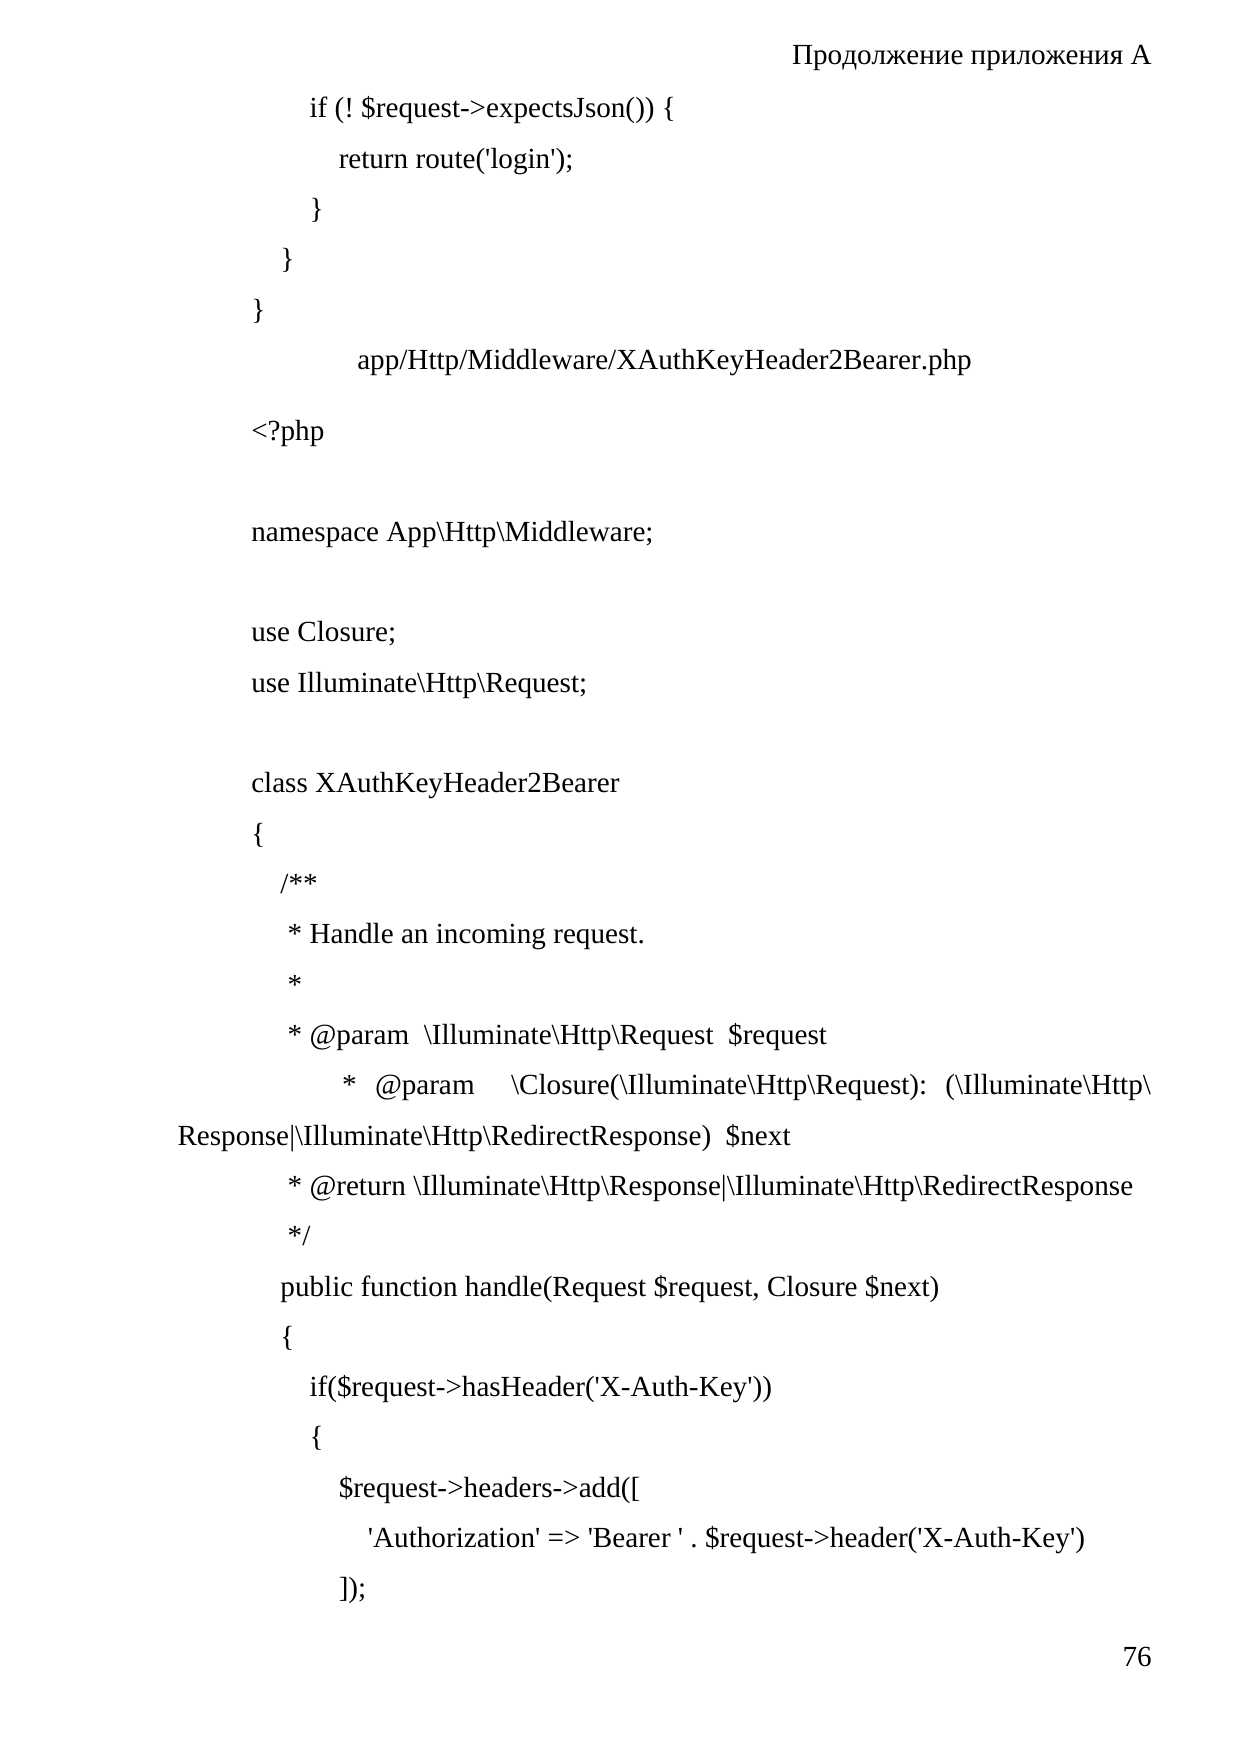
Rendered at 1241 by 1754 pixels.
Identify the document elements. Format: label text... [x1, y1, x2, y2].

text if (! $request->expectsJson()) { [177, 91, 1152, 124]
text 'Authorization' => 'Bearer ' . $request->header('X-Auth-Key') [177, 1520, 1152, 1554]
text } [177, 292, 1152, 325]
text } [177, 191, 1152, 225]
text use Closure; [177, 614, 1152, 648]
text public function handle(Request $request, Closure $next) [177, 1269, 1152, 1302]
text * @return \Illuminate\Http\Response|\Illuminate\Http\RedirectResponse [177, 1168, 1152, 1202]
text * Handle an incoming request. [177, 916, 1152, 950]
text /** [177, 866, 1152, 900]
text ]); [177, 1571, 1152, 1604]
text <?php [177, 413, 1152, 447]
text } [177, 242, 1152, 275]
text $request->headers->add([ [177, 1470, 1152, 1503]
text { [177, 1319, 1152, 1352]
text return route('login'); [177, 141, 1152, 174]
subtitle app/Http/Middleware/XAuthKeyHeader2Bearer.php [177, 342, 1152, 376]
text */ [177, 1218, 1152, 1252]
text * [177, 967, 1152, 1000]
text { [177, 816, 1152, 849]
text * @param \Closure(\Illuminate\Http\Request): (\Illuminate\Http\Response|\Illuminate\Http\RedirectResponse) $next [177, 1067, 1152, 1151]
text if($request->hasHeader('X-Auth-Key')) [177, 1369, 1152, 1403]
text namespace App\Http\Middleware; [177, 514, 1152, 547]
text { [177, 1419, 1152, 1453]
text * @param \Illuminate\Http\Request $request [177, 1017, 1152, 1051]
text class XAuthKeyHeader2Bearer [177, 766, 1152, 799]
text use Illuminate\Http\Request; [177, 665, 1152, 698]
